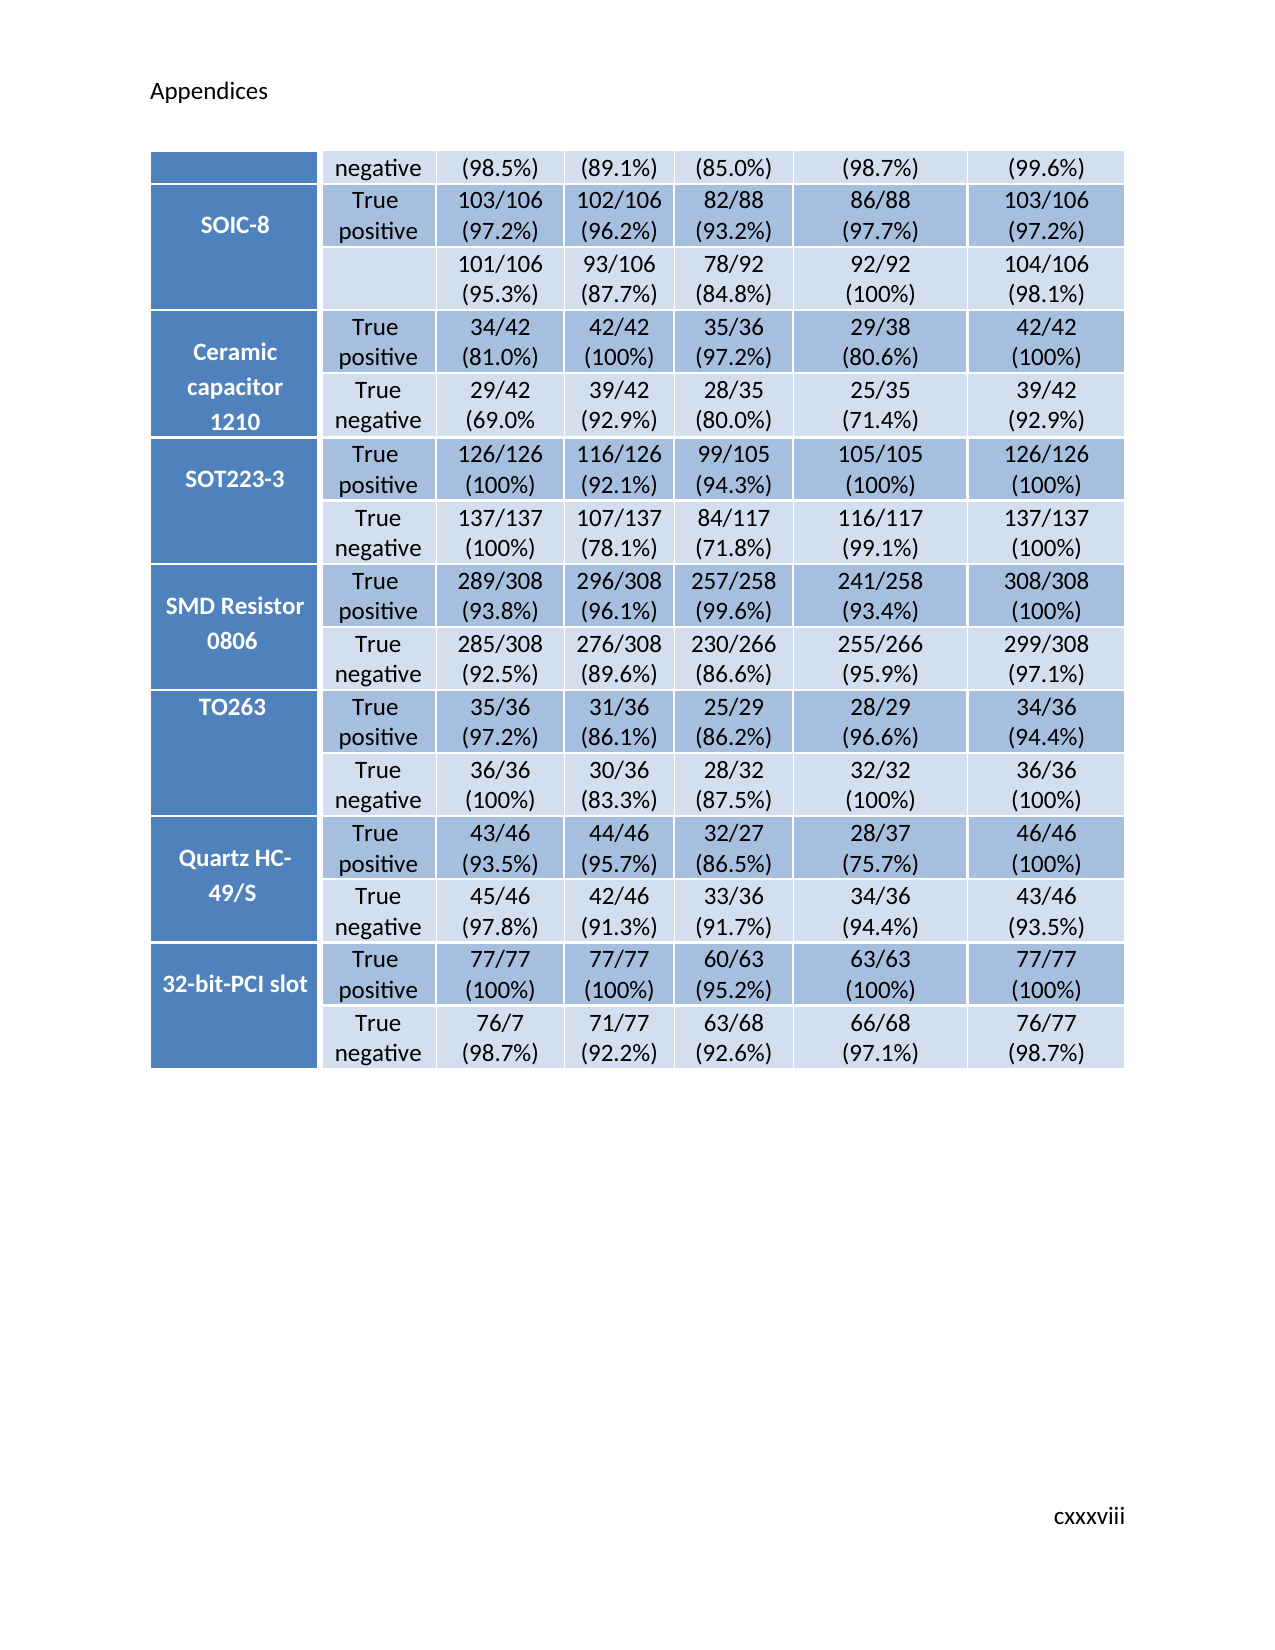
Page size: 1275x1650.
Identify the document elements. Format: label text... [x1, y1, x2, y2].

table_cell 116/126 (92.1%) [565, 439, 673, 499]
table_cell True negative [323, 880, 436, 941]
table_cell (89.1%) [565, 151, 674, 183]
table_cell 102/106 (96.2%) [565, 185, 673, 246]
table_cell 99/105 (94.3%) [675, 439, 792, 499]
table_cell 42/42 (100%) [565, 311, 673, 372]
table_cell 299/308 (97.1%) [968, 628, 1124, 689]
table_cell 257/258 (99.6%) [675, 565, 792, 626]
table_cell 77/77 (100%) [565, 944, 673, 1004]
table_cell 105/105 (100%) [794, 439, 966, 499]
table_cell 28/37 (75.7%) [794, 817, 966, 878]
table_cell 36/36 (100%) [437, 754, 564, 815]
table_cell 30/36 (83.3%) [565, 754, 674, 815]
table_cell 60/63 (95.2%) [675, 944, 792, 1004]
table_cell 230/266 (86.6%) [675, 628, 793, 689]
table_cell 35/36 (97.2%) [675, 311, 792, 372]
table_cell True positive [323, 691, 435, 752]
table_cell SOIC-8 [151, 185, 317, 309]
table_cell True positive [323, 439, 435, 499]
table_cell 32/27 (86.5%) [675, 817, 792, 878]
table_cell 46/46 (100%) [969, 817, 1124, 878]
table_cell 78/92 (84.8%) [675, 248, 793, 309]
table_cell 25/35 (71.4%) [794, 374, 967, 436]
table_cell 137/137 (100%) [968, 502, 1124, 563]
table_cell [151, 152, 317, 183]
table_cell 126/126 (100%) [969, 439, 1124, 499]
table_cell 36/36 (100%) [968, 754, 1124, 815]
table_cell (98.5%) [437, 151, 564, 183]
table_cell 107/137 (78.1%) [565, 502, 674, 563]
table_cell 76/7 (98.7%) [437, 1007, 564, 1068]
table_cell 66/68 (97.1%) [794, 1007, 967, 1068]
table_cell (85.0%) [675, 151, 793, 183]
table_cell 35/36 (97.2%) [437, 691, 563, 752]
table_cell TO263 [151, 691, 317, 815]
table_cell negative [323, 151, 436, 183]
table_cell 103/106 (97.2%) [437, 185, 563, 246]
table_cell 28/32 (87.5%) [675, 754, 793, 815]
table_cell Ceramic capacitor 1210 [151, 311, 317, 436]
table_cell 29/38 (80.6%) [794, 311, 966, 372]
table_cell 42/42 (100%) [969, 311, 1124, 372]
table_cell SMD Resistor 0806 [151, 565, 317, 689]
table_cell 255/266 (95.9%) [794, 628, 967, 689]
table_cell 276/308 (89.6%) [565, 628, 674, 689]
table_cell True negative [323, 1007, 436, 1068]
table_cell True positive [323, 311, 435, 372]
table_cell 126/126 (100%) [437, 439, 563, 499]
table_cell 45/46 (97.8%) [437, 880, 564, 941]
table_cell True negative [323, 374, 436, 436]
table_cell 92/92 (100%) [794, 248, 967, 309]
table_cell 63/63 (100%) [794, 944, 966, 1004]
table_cell True negative [323, 754, 436, 815]
table_cell [323, 248, 436, 309]
table_cell 34/36 (94.4%) [794, 880, 967, 941]
table_cell True positive [323, 944, 435, 1004]
table_cell True negative [323, 502, 436, 563]
table_cell 285/308 (92.5%) [437, 628, 564, 689]
table_cell True negative [323, 628, 436, 689]
table_cell 43/46 (93.5%) [437, 817, 563, 878]
table_cell 308/308 (100%) [969, 565, 1124, 626]
table_cell (98.7%) [794, 151, 967, 183]
table_cell 33/36 (91.7%) [675, 880, 793, 941]
table_cell 34/42 (81.0%) [437, 311, 563, 372]
table_cell Quartz HC-49/S [151, 817, 317, 941]
table_cell 44/46 (95.7%) [565, 817, 673, 878]
table_cell 39/42 (92.9%) [565, 374, 674, 436]
table_cell 32/32 (100%) [794, 754, 967, 815]
table_cell 84/117 (71.8%) [675, 502, 793, 563]
table_cell 101/106 (95.3%) [437, 248, 564, 309]
table_cell 76/77 (98.7%) [968, 1007, 1124, 1068]
table_cell True positive [323, 185, 435, 246]
table_cell 71/77 (92.2%) [565, 1007, 674, 1068]
table_cell 31/36 (86.1%) [565, 691, 673, 752]
table_cell 103/106 (97.2%) [969, 185, 1124, 246]
table_cell 82/88 (93.2%) [675, 185, 792, 246]
table_cell True positive [323, 817, 435, 878]
table_cell 39/42 (92.9%) [968, 374, 1124, 436]
table_cell 28/35 (80.0%) [675, 374, 793, 436]
table_cell True positive [323, 565, 435, 626]
table_cell 93/106 (87.7%) [565, 248, 674, 309]
table_cell 34/36 (94.4%) [969, 691, 1124, 752]
table_cell 25/29 (86.2%) [675, 691, 792, 752]
table_cell SOT223-3 [151, 439, 317, 563]
table_cell (99.6%) [968, 151, 1124, 183]
table_cell 32-bit-PCI slot [151, 944, 317, 1068]
table_cell 104/106 (98.1%) [968, 248, 1124, 309]
table_cell 241/258 (93.4%) [794, 565, 966, 626]
table_cell 289/308 (93.8%) [437, 565, 563, 626]
table_cell 63/68 (92.6%) [675, 1007, 793, 1068]
table_cell 29/42 (69.0% [437, 374, 564, 436]
table_cell 77/77 (100%) [437, 944, 563, 1004]
table_cell 42/46 (91.3%) [565, 880, 674, 941]
table_cell 28/29 (96.6%) [794, 691, 966, 752]
table_cell 77/77 (100%) [969, 944, 1124, 1004]
table_cell 296/308 (96.1%) [565, 565, 673, 626]
table_cell 137/137 (100%) [437, 502, 564, 563]
table_cell 116/117 (99.1%) [794, 502, 967, 563]
table_cell 86/88 (97.7%) [794, 185, 966, 246]
table_cell 43/46 (93.5%) [968, 880, 1124, 941]
